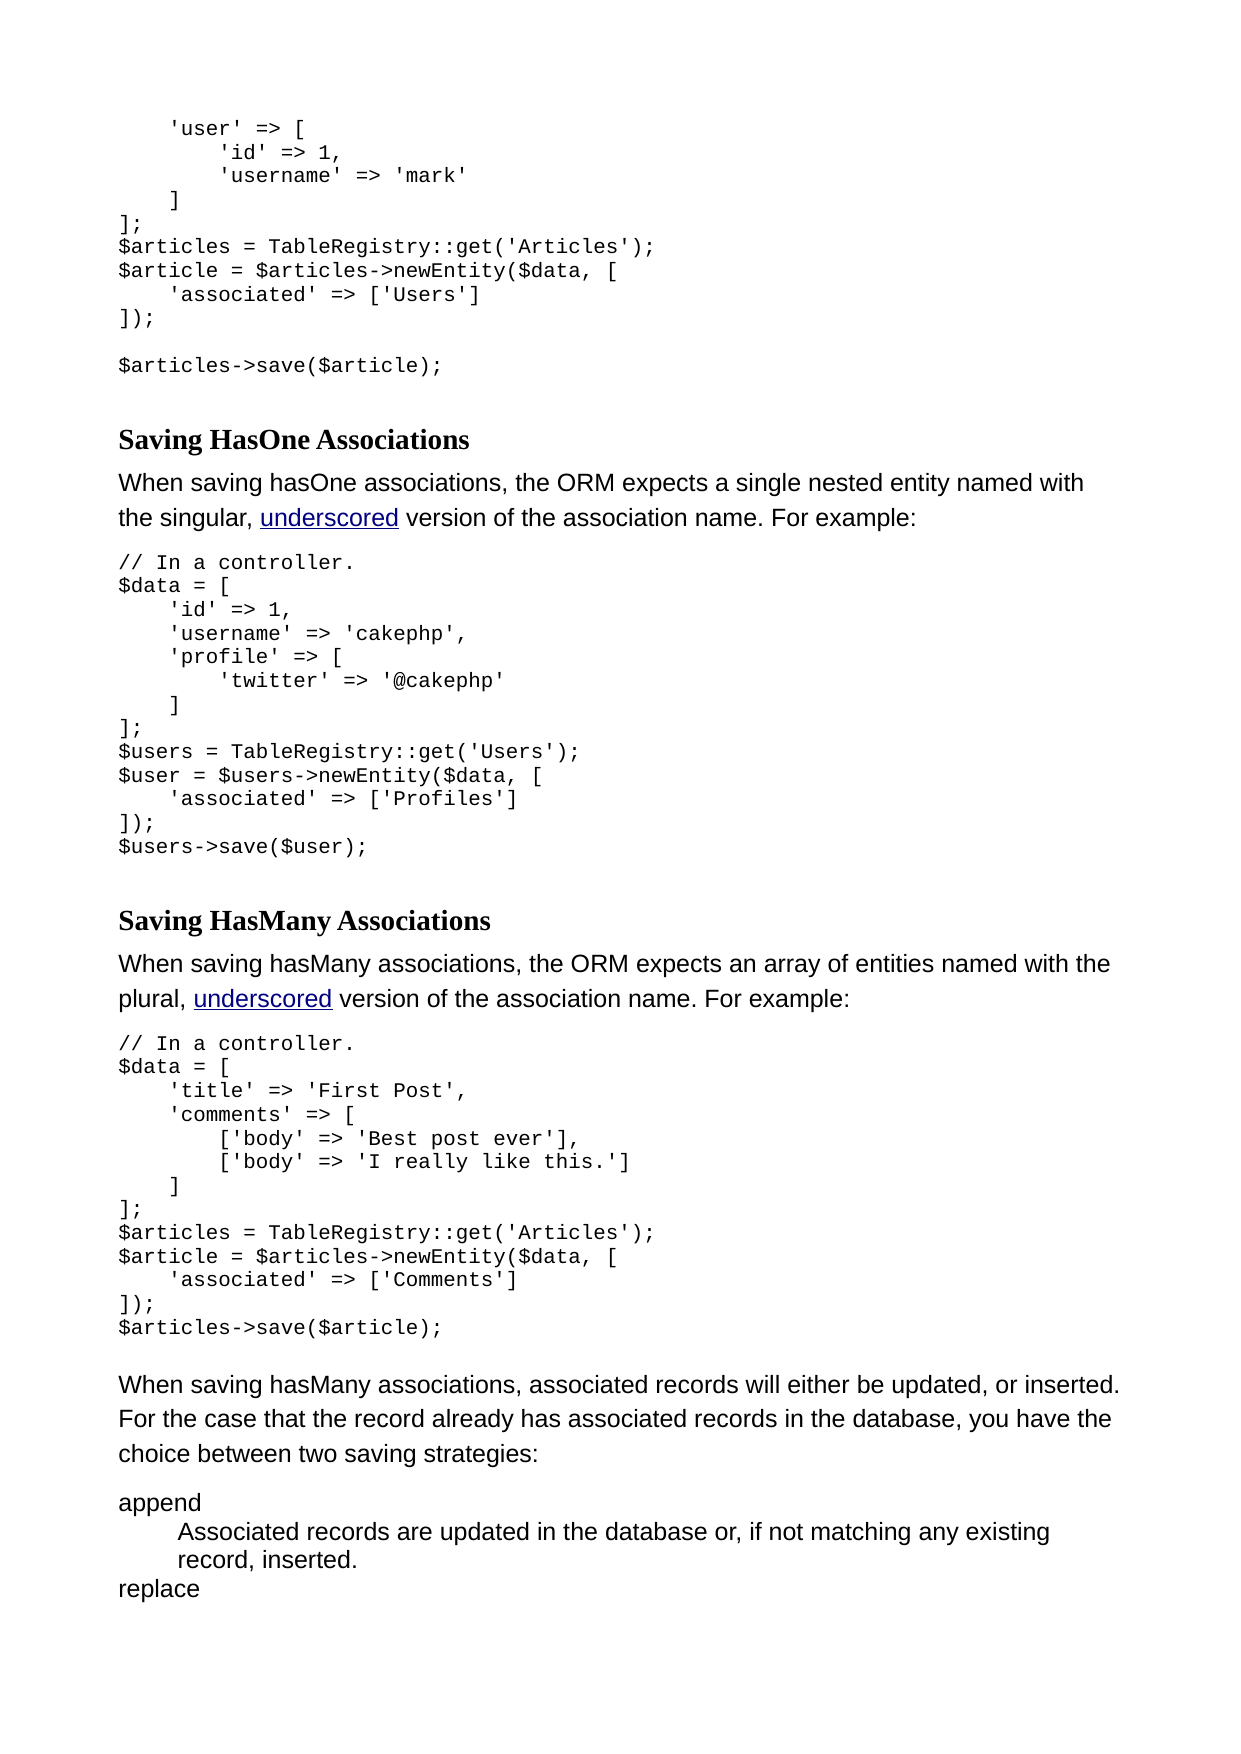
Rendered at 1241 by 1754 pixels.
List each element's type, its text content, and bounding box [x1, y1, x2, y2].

subtitle append [118, 1488, 1122, 1517]
text $users = TableRegistry::get('Users'); [118, 741, 1122, 765]
text $article = $articles->newEntity($data, [ [118, 260, 1122, 284]
text // In a controller. [118, 1033, 1122, 1057]
text 'id' => 1, [118, 142, 1122, 165]
text ]; [118, 717, 1122, 741]
text $article = $articles->newEntity($data, [ [118, 1246, 1122, 1269]
subtitle Saving HasOne Associations [118, 422, 1122, 456]
text ]); [118, 307, 1122, 331]
text ] [118, 189, 1122, 213]
text ['body' => 'I really like this.'] [118, 1151, 1122, 1175]
text ] [118, 694, 1122, 717]
text $articles->save($article); [118, 354, 1122, 378]
text 'username' => 'mark' [118, 165, 1122, 189]
text ] [118, 1175, 1122, 1198]
subtitle Saving HasMany Associations [118, 903, 1122, 937]
text 'comments' => [ [118, 1104, 1122, 1127]
text ]); [118, 812, 1122, 836]
text When saving hasMany associations, associated records will either be updated, or inserted. For the case that the record already has associated records in the database, you have the choice between two saving strategies: [118, 1370, 1122, 1467]
subtitle replace [118, 1574, 1122, 1603]
text When saving hasOne associations, the ORM expects a single nested entity named with the singular, underscored version of the association name. For example: [118, 468, 1122, 532]
text When saving hasMany associations, the ORM expects an array of entities named with the plural, underscored version of the association name. For example: [118, 949, 1122, 1013]
text 'title' => 'First Post', [118, 1080, 1122, 1104]
text ]); [118, 1293, 1122, 1317]
text 'associated' => ['Users'] [118, 284, 1122, 307]
text $articles->save($article); [118, 1317, 1122, 1340]
text $articles = TableRegistry::get('Articles'); [118, 1222, 1122, 1246]
text 'associated' => ['Profiles'] [118, 788, 1122, 812]
text ]; [118, 213, 1122, 236]
text $data = [ [118, 576, 1122, 599]
text ]; [118, 1198, 1122, 1222]
text 'id' => 1, [118, 599, 1122, 623]
text $user = $users->newEntity($data, [ [118, 765, 1122, 788]
text // In a controller. [118, 552, 1122, 576]
text $users->save($user); [118, 836, 1122, 859]
text 'profile' => [ [118, 646, 1122, 670]
text ['body' => 'Best post ever'], [118, 1127, 1122, 1151]
text 'username' => 'cakephp', [118, 623, 1122, 646]
text $data = [ [118, 1057, 1122, 1080]
text 'user' => [ [118, 118, 1122, 142]
text $articles = TableRegistry::get('Articles'); [118, 236, 1122, 260]
list Associated records are updated in the database or, if not matching any existing record, inserted. [177, 1517, 1122, 1574]
text 'twitter' => '@cakephp' [118, 670, 1122, 694]
text 'associated' => ['Comments'] [118, 1269, 1122, 1293]
